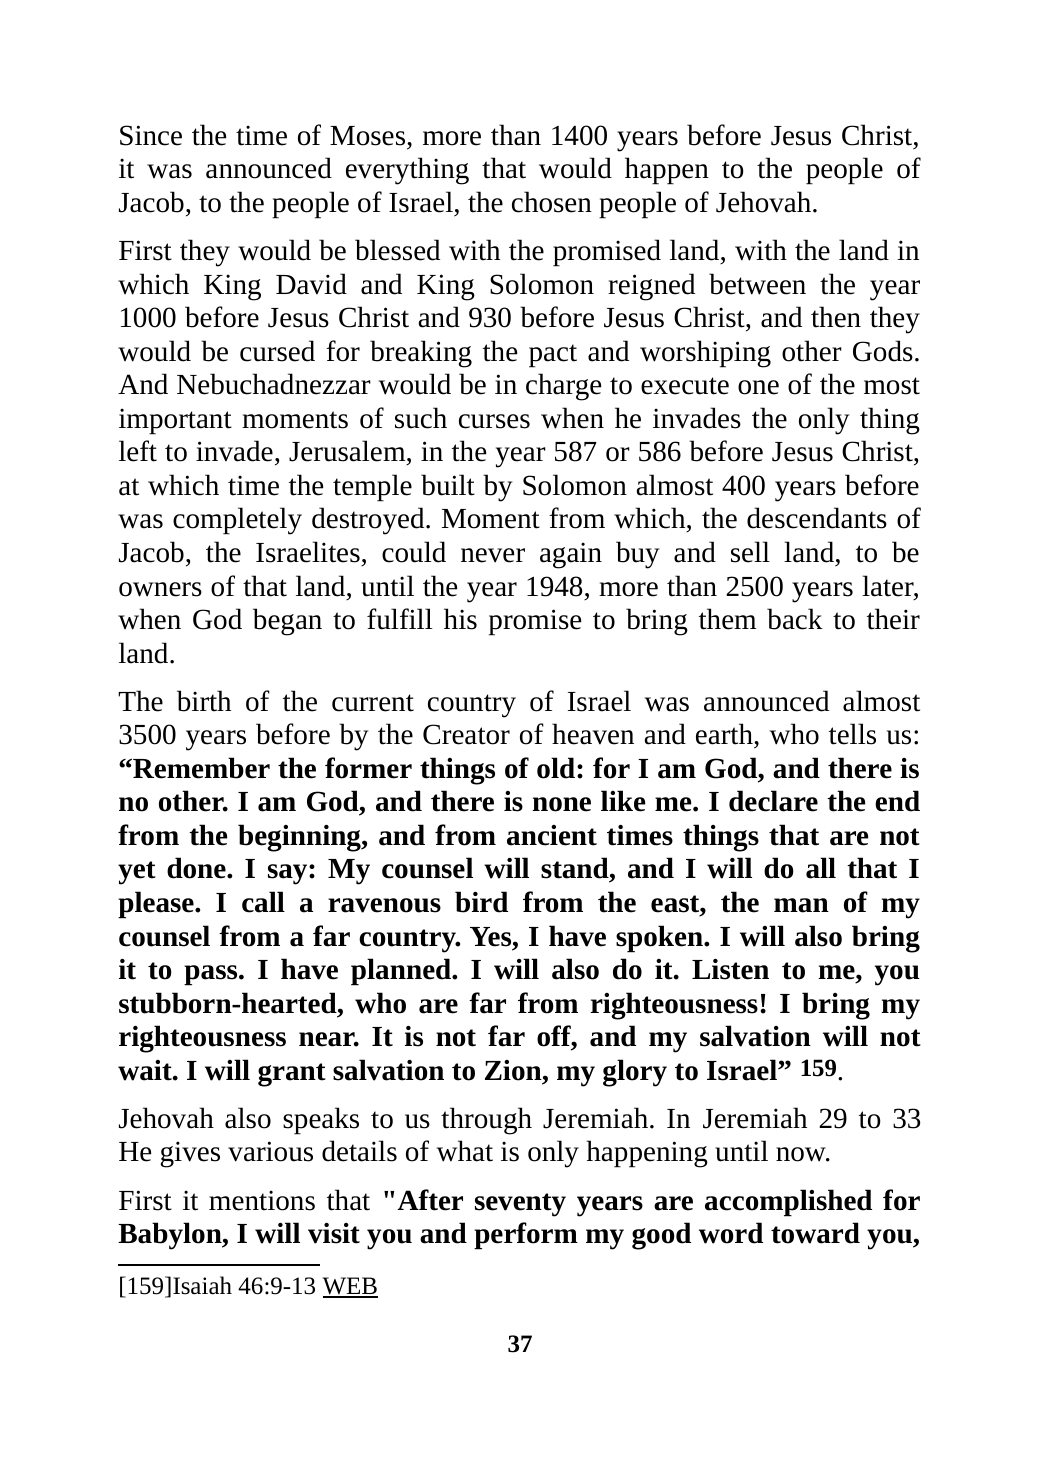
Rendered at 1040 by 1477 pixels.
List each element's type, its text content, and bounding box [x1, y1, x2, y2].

text Jehovah also speaks to us through Jeremiah. In Jeremiah 29 to 33 He gives various details of what is only happening until now. [118, 1101, 921, 1168]
text Since the time of Moses, more than 1400 years before Jesus Christ, it was announced everything that would happen to the people of Jacob, to the people of Israel, the chosen people of Jehovah. [118, 118, 921, 219]
text The birth of the current country of Israel was announced almost 3500 years before by the Creator of heaven and earth, who tells us: “Remember the former things of old: for I am God, and there is no other. I am God, and there is none like me. I declare the end from the beginning, and from ancient times things that are not yet done. I say: My counsel will stand, and I will do all that I please. I call a ravenous bird from the east, the man of my counsel from a far country. Yes, I have spoken. I will also bring it to pass. I have planned. I will also do it. Listen to me, you stubborn-hearted, who are far from righteousness! I bring my righteousness near. It is not far off, and my salvation will not wait. I will grant salvation to Zion, my glory to Israel” . [118, 684, 921, 1086]
text First they would be blessed with the promised land, with the land in which King David and King Solomon reigned between the year 1000 before Jesus Christ and 930 before Jesus Christ, and then they would be cursed for breaking the pact and worshiping other Gods. And Nebuchadnezzar would be in charge to execute one of the most important moments of such curses when he invades the only thing left to invade, Jerusalem, in the year 587 or 586 before Jesus Christ, at which time the temple built by Solomon almost 400 years before was completely destroyed. Moment from which, the descendants of Jacob, the Israelites, could never again buy and sell land, to be owners of that land, until the year 1948, more than 2500 years later, when God began to fulfill his promise to bring them back to their land. [118, 233, 921, 669]
text First it mentions that "After seventy years are accomplished for Babylon, I will visit you and perform my good word toward you, [118, 1183, 921, 1250]
text Isaiah 46:9-13 WEB [118, 1271, 921, 1300]
